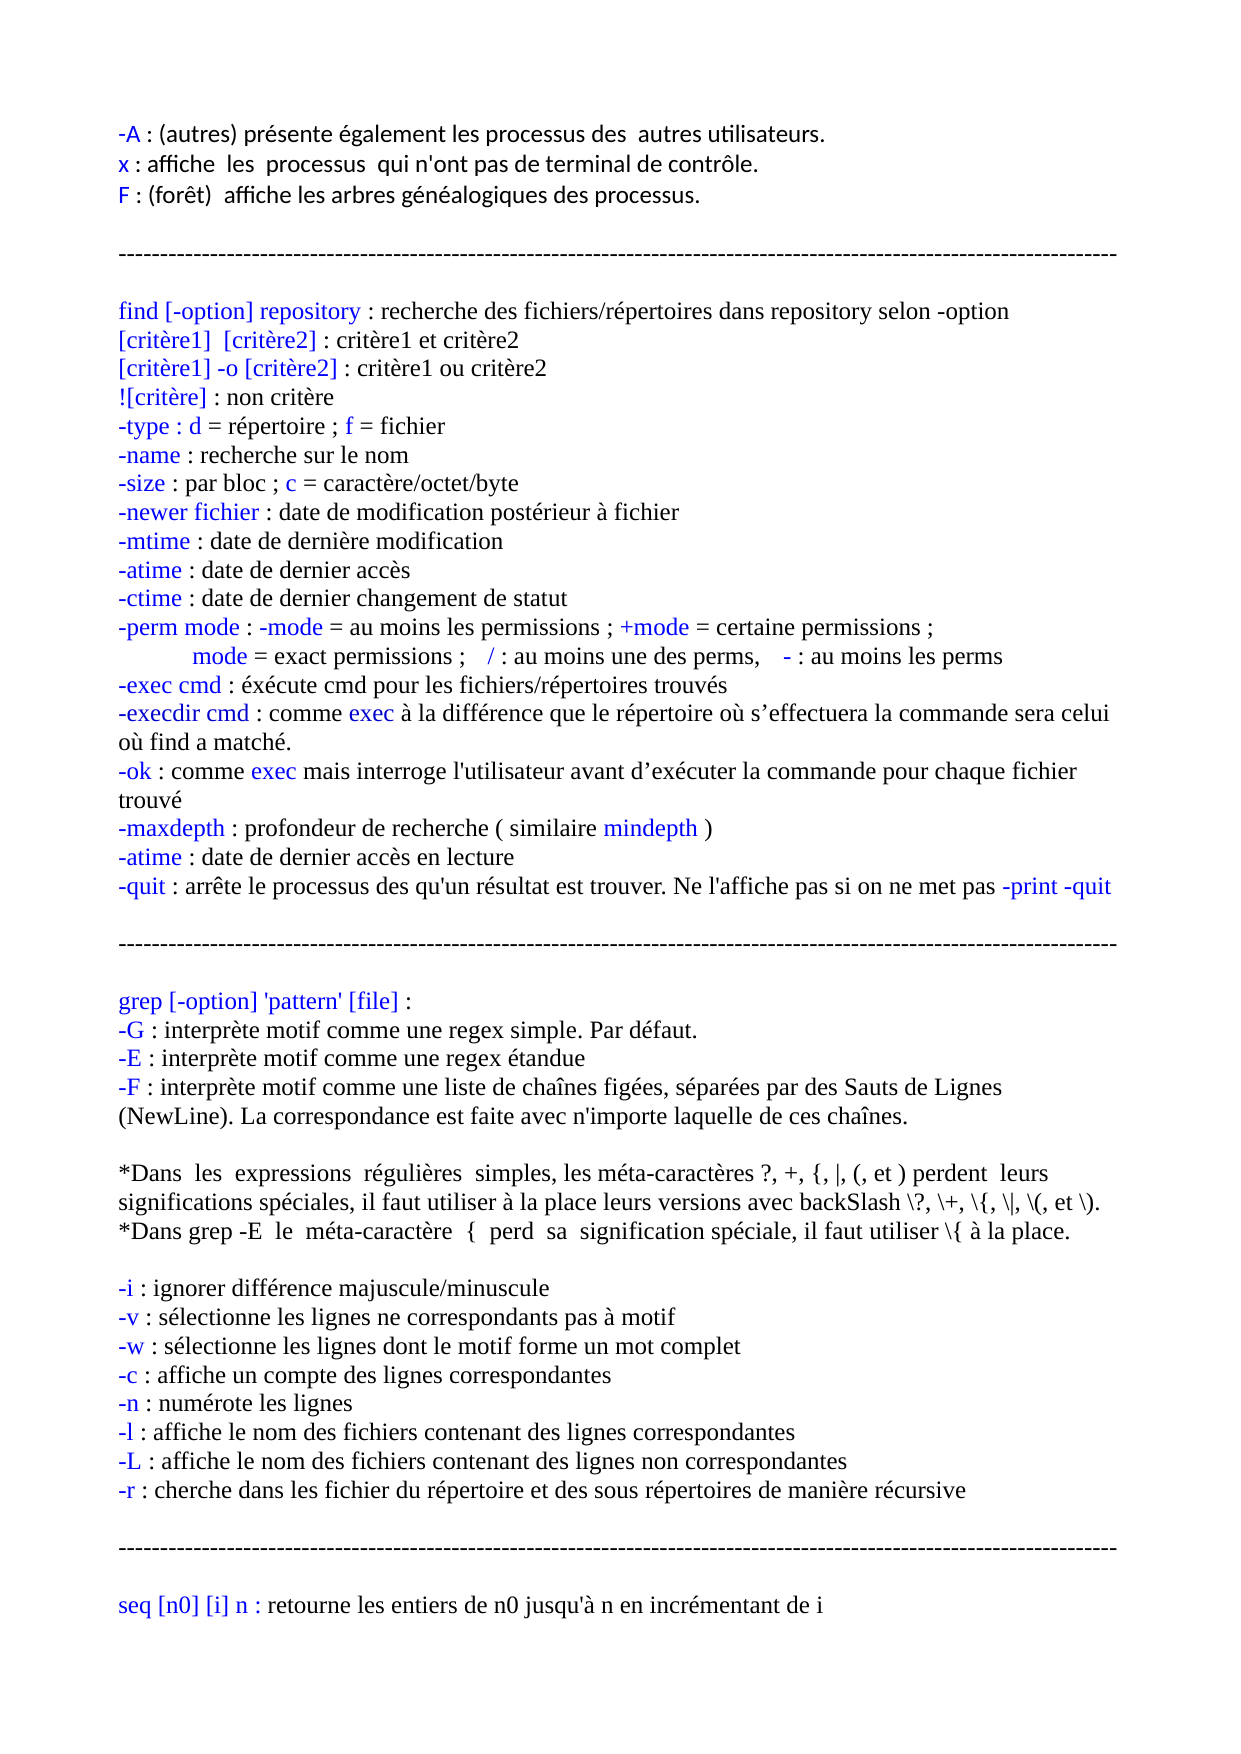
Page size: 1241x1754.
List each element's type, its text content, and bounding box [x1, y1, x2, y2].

text -atime : date de dernier accès [118, 555, 1122, 583]
text -name : recherche sur le nom [118, 440, 1122, 468]
text -quit : arrête le processus des qu'un résultat est trouver. Ne l'affiche pas si on ne met pas -print -quit [118, 871, 1122, 900]
text -perm mode : -mode = au moins les permissions ; +mode = certaine permissions ; [118, 612, 1122, 641]
text F : (forêt) affiche les arbres généalogiques des processus. [118, 179, 1122, 210]
text ![critère] : non critère [118, 382, 1122, 411]
text ------------------------------------------------------------------------------------------------------------------------ [118, 928, 1122, 957]
text [critère1] [critère2] : critère1 et critère2 [118, 325, 1122, 353]
text -type : d = répertoire ; f = fichier [118, 411, 1122, 440]
text -execdir cmd : comme exec à la différence que le répertoire où s’effectuera la commande sera celui où find a matché. [118, 698, 1122, 756]
text -size : par bloc ; c = caractère/octet/byte [118, 468, 1122, 497]
text mode = exact permissions ; / : au moins une des perms, - : au moins les perms [118, 641, 1122, 670]
text -L : affiche le nom des fichiers contenant des lignes non correspondantes [118, 1446, 1122, 1475]
text ------------------------------------------------------------------------------------------------------------------------ [118, 238, 1122, 267]
text find [-option] repository : recherche des fichiers/répertoires dans repository selon -option [118, 296, 1122, 325]
text -l : affiche le nom des fichiers contenant des lignes correspondantes [118, 1417, 1122, 1446]
text -c : affiche un compte des lignes correspondantes [118, 1360, 1122, 1388]
text -w : sélectionne les lignes dont le motif forme un mot complet [118, 1331, 1122, 1360]
text -ctime : date de dernier changement de statut [118, 583, 1122, 612]
text -newer fichier : date de modification postérieur à fichier [118, 497, 1122, 526]
text -G : interprète motif comme une regex simple. Par défaut. [118, 1015, 1122, 1043]
text -maxdepth : profondeur de recherche ( similaire mindepth ) [118, 813, 1122, 842]
text -r : cherche dans les fichier du répertoire et des sous répertoires de manière récursive [118, 1475, 1122, 1503]
text x : affiche les processus qui n'ont pas de terminal de contrôle. [118, 149, 1122, 179]
text *Dans grep -E le méta-caractère { perd sa signification spéciale, il faut utiliser \{ à la place. [118, 1216, 1122, 1245]
text -atime : date de dernier accès en lecture [118, 842, 1122, 871]
text -ok : comme exec mais interroge l'utilisateur avant d’exécuter la commande pour chaque fichier trouvé [118, 756, 1122, 813]
text -E : interprète motif comme une regex étandue [118, 1043, 1122, 1072]
text -A : (autres) présente également les processus des autres utilisateurs. [118, 118, 1122, 149]
text -F : interprète motif comme une liste de chaînes figées, séparées par des Sauts de Lignes (NewLine). La correspondance est faite avec n'importe laquelle de ces chaînes. [118, 1072, 1122, 1130]
text [critère1] -o [critère2] : critère1 ou critère2 [118, 353, 1122, 382]
text *Dans les expressions régulières simples, les méta-caractères ?, +, {, |, (, et ) perdent leurs significations spéciales, il faut utiliser à la place leurs versions avec backSlash \?, \+, \{, \|, \(, et \). [118, 1158, 1122, 1216]
text -i : ignorer différence majuscule/minuscule [118, 1273, 1122, 1302]
text -v : sélectionne les lignes ne correspondants pas à motif [118, 1302, 1122, 1331]
text grep [-option] 'pattern' [file] : [118, 986, 1122, 1015]
text -exec cmd : éxécute cmd pour les fichiers/répertoires trouvés [118, 670, 1122, 698]
text -n : numérote les lignes [118, 1388, 1122, 1417]
text ------------------------------------------------------------------------------------------------------------------------ [118, 1532, 1122, 1561]
text seq [n0] [i] n : retourne les entiers de n0 jusqu'à n en incrémentant de i [118, 1590, 1122, 1618]
text -mtime : date de dernière modification [118, 526, 1122, 555]
